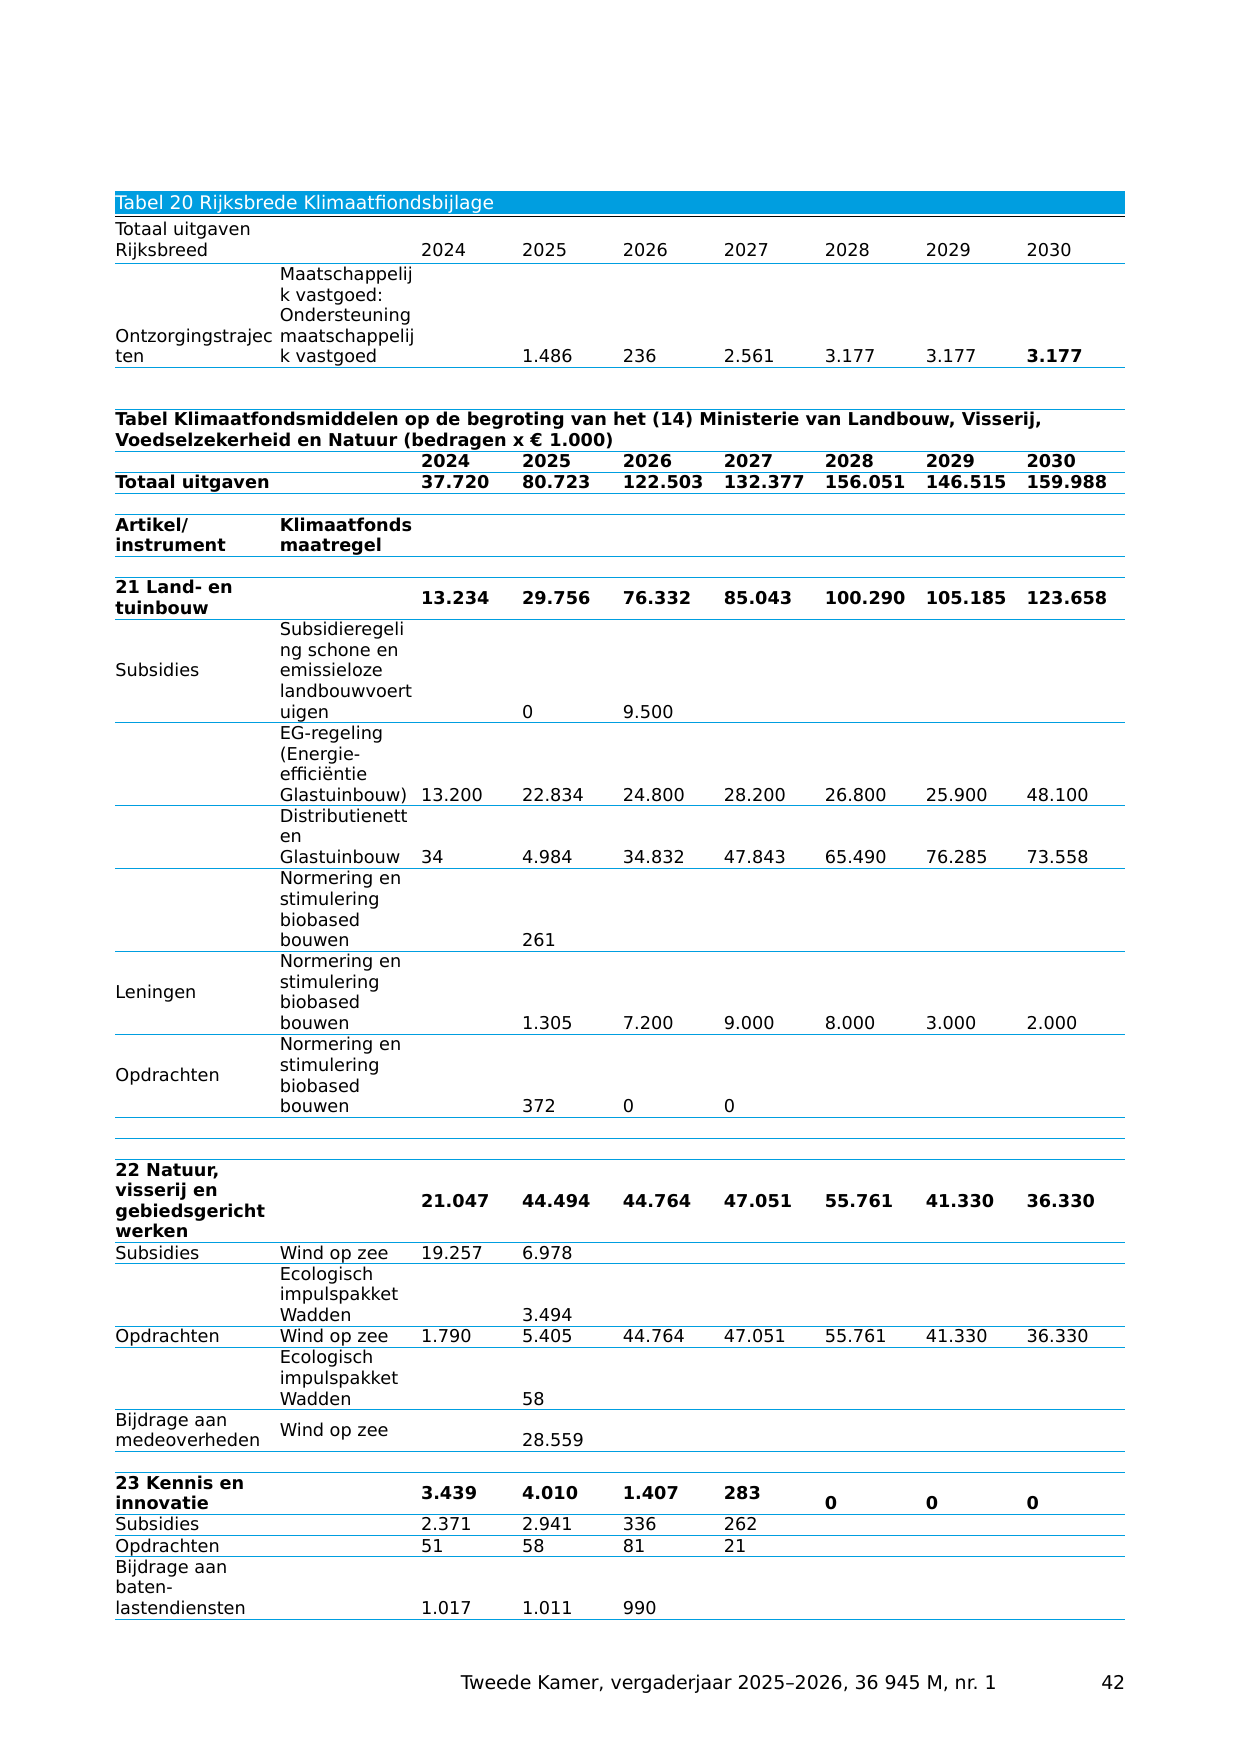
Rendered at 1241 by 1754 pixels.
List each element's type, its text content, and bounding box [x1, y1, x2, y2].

table_cell 36.330 [1024, 1327, 1125, 1347]
table_cell [277, 388, 418, 409]
table_cell [1024, 1348, 1125, 1409]
table_cell 156.051 [822, 473, 923, 493]
table_cell 41.330 [923, 1160, 1023, 1242]
table_cell [721, 1348, 822, 1409]
table_cell [1024, 1139, 1125, 1159]
table_cell [115, 1118, 277, 1138]
table_cell [519, 557, 620, 577]
table_cell [822, 388, 923, 409]
table_cell [620, 869, 721, 951]
table_cell 22 Natuur, visserij en gebiedsgericht werken [115, 1160, 277, 1242]
table_cell 0 [923, 1473, 1023, 1514]
table_cell [721, 869, 822, 951]
table_cell 24.800 [620, 723, 721, 805]
table_cell [822, 494, 923, 514]
table_cell [115, 1264, 277, 1326]
table_cell 34 [418, 806, 519, 868]
table_cell 44.494 [519, 1160, 620, 1242]
table_cell 236 [620, 264, 721, 367]
table_cell 2028 [822, 217, 923, 263]
table_cell [1024, 494, 1125, 514]
table_cell [620, 494, 721, 514]
table_cell 48.100 [1024, 723, 1125, 805]
table_cell [115, 368, 277, 388]
table_cell [277, 473, 418, 493]
table_cell 8.000 [822, 952, 923, 1034]
table_cell Subsidies [115, 620, 277, 722]
table_cell 100.290 [822, 578, 923, 619]
table_cell [418, 952, 519, 1034]
table_cell [418, 1264, 519, 1326]
table_cell 1.790 [418, 1327, 519, 1347]
table_cell [923, 494, 1023, 514]
table_cell 1.407 [620, 1473, 721, 1514]
table_cell Ontzorgingstrajecten [115, 264, 277, 367]
table_cell 2026 [620, 217, 721, 263]
table_cell 2.941 [519, 1515, 620, 1535]
table_cell 1.305 [519, 952, 620, 1034]
table_cell [115, 806, 277, 868]
table_cell 36.330 [1024, 1160, 1125, 1242]
table_cell 123.658 [1024, 578, 1125, 619]
table_cell 2029 [923, 217, 1023, 263]
table_cell [519, 368, 620, 388]
table_cell Subsidies [115, 1243, 277, 1263]
table_cell [1024, 1264, 1125, 1326]
table_cell Totaal uitgaven Rijksbreed [115, 217, 277, 263]
table_cell 3.177 [923, 264, 1023, 367]
table_cell [115, 494, 277, 514]
table_cell [822, 869, 923, 951]
table_cell [277, 452, 418, 472]
table_cell 21 Land- en tuinbouw [115, 578, 277, 619]
table_cell [1024, 1515, 1125, 1535]
table_cell 13.234 [418, 578, 519, 619]
table_cell [519, 515, 620, 556]
table_cell [277, 1139, 418, 1159]
table_cell 283 [721, 1473, 822, 1514]
table_cell 26.800 [822, 723, 923, 805]
table_cell 6.978 [519, 1243, 620, 1263]
table_cell [822, 1515, 923, 1535]
table_cell [923, 557, 1023, 577]
table_cell [115, 723, 277, 805]
table_cell 58 [519, 1536, 620, 1556]
table_cell Maatschappelijk vastgoed: Ondersteuning maatschappelijk vastgoed [277, 264, 418, 367]
table_cell 2.371 [418, 1515, 519, 1535]
table_cell [418, 1452, 519, 1472]
table_cell [277, 557, 418, 577]
table_cell [277, 1473, 418, 1514]
table_cell Wind op zee [277, 1243, 418, 1263]
table_cell [721, 494, 822, 514]
table_cell [620, 368, 721, 388]
table_cell [923, 1264, 1023, 1326]
table_cell Bijdrage aan medeoverheden [115, 1410, 277, 1451]
table_cell Opdrachten [115, 1327, 277, 1347]
table_cell 3.177 [822, 264, 923, 367]
table_cell [620, 557, 721, 577]
table_cell 2028 [822, 452, 923, 472]
table_cell [277, 1557, 418, 1618]
table_cell 3.439 [418, 1473, 519, 1514]
table_cell 0 [822, 1473, 923, 1514]
table_cell [418, 515, 519, 556]
table_cell [923, 869, 1023, 951]
table_cell [519, 1452, 620, 1472]
table_cell Distributienetten Glastuinbouw [277, 806, 418, 868]
table_cell Totaal uitgaven [115, 473, 277, 493]
table_cell 55.761 [822, 1160, 923, 1242]
table_cell 47.051 [721, 1160, 822, 1242]
table_cell [721, 1264, 822, 1326]
table_cell [277, 368, 418, 388]
table_cell [923, 620, 1023, 722]
table_cell [1024, 869, 1125, 951]
table_cell [115, 1452, 277, 1472]
table_cell [822, 620, 923, 722]
table_cell [418, 1035, 519, 1117]
table_cell [822, 1452, 923, 1472]
table_cell [620, 1452, 721, 1472]
table_cell 4.010 [519, 1473, 620, 1514]
table_cell [620, 1410, 721, 1451]
table_cell [721, 1139, 822, 1159]
table_cell [822, 1139, 923, 1159]
table_cell [721, 1118, 822, 1138]
table_cell [923, 368, 1023, 388]
table_cell 65.490 [822, 806, 923, 868]
table_cell 2.000 [1024, 952, 1125, 1034]
table_cell [1024, 1410, 1125, 1451]
table_cell 9.000 [721, 952, 822, 1034]
table_cell 2025 [519, 217, 620, 263]
table_cell Opdrachten [115, 1536, 277, 1556]
table_cell [418, 494, 519, 514]
table_cell [822, 557, 923, 577]
table_cell Subsidies [115, 1515, 277, 1535]
table_cell [923, 1557, 1023, 1618]
table_cell 7.200 [620, 952, 721, 1034]
table_cell 44.764 [620, 1160, 721, 1242]
table_cell [519, 388, 620, 409]
table_cell 81 [620, 1536, 721, 1556]
table_cell [822, 1118, 923, 1138]
table_cell Klimaatfondsmaatregel [277, 515, 418, 556]
table_cell [721, 1410, 822, 1451]
table_cell 47.051 [721, 1327, 822, 1347]
table_cell Opdrachten [115, 1035, 277, 1117]
table_cell 13.200 [418, 723, 519, 805]
table_cell 25.900 [923, 723, 1023, 805]
table_cell 29.756 [519, 578, 620, 619]
table_cell [923, 1118, 1023, 1138]
table_cell 28.200 [721, 723, 822, 805]
table_cell 159.988 [1024, 473, 1125, 493]
table_cell [822, 1264, 923, 1326]
table_cell 28.559 [519, 1410, 620, 1451]
table_cell [620, 515, 721, 556]
table_cell 58 [519, 1348, 620, 1409]
table_cell [277, 217, 418, 263]
table_cell 2029 [923, 452, 1023, 472]
table_cell 1.486 [519, 264, 620, 367]
table_cell [519, 1139, 620, 1159]
table_cell [1024, 388, 1125, 409]
table_cell [923, 1536, 1023, 1556]
table_cell 0 [1024, 1473, 1125, 1514]
table_cell 261 [519, 869, 620, 951]
table_cell 3.494 [519, 1264, 620, 1326]
table_cell [115, 869, 277, 951]
table_cell Normering en stimulering biobased bouwen [277, 1035, 418, 1117]
table_cell 76.285 [923, 806, 1023, 868]
table_cell [923, 1452, 1023, 1472]
table_cell Artikel/instrument [115, 515, 277, 556]
table_cell Ecologisch impulspakket Wadden [277, 1348, 418, 1409]
table_cell 44.764 [620, 1327, 721, 1347]
table_cell Ecologisch impulspakket Wadden [277, 1264, 418, 1326]
table_cell [115, 452, 277, 472]
table_cell [923, 515, 1023, 556]
table_cell [1024, 1452, 1125, 1472]
table_cell [1024, 1118, 1125, 1138]
table_cell 2027 [721, 452, 822, 472]
table_cell 80.723 [519, 473, 620, 493]
table_cell [923, 1035, 1023, 1117]
table_cell 5.405 [519, 1327, 620, 1347]
table_cell [519, 494, 620, 514]
table_cell Normering en stimulering biobased bouwen [277, 869, 418, 951]
table_cell [277, 1515, 418, 1535]
table_cell [721, 515, 822, 556]
table_cell [923, 1515, 1023, 1535]
table_cell [721, 1452, 822, 1472]
table_cell 0 [620, 1035, 721, 1117]
table_cell [115, 557, 277, 577]
table_cell [277, 494, 418, 514]
table_cell Wind op zee [277, 1410, 418, 1451]
table_cell [1024, 368, 1125, 388]
table_cell [418, 1118, 519, 1138]
table_cell [115, 1348, 277, 1409]
table_cell Bijdrage aan baten-lastendiensten [115, 1557, 277, 1618]
table_cell 990 [620, 1557, 721, 1618]
table_cell 0 [721, 1035, 822, 1117]
table_cell [418, 557, 519, 577]
table_cell [277, 1452, 418, 1472]
table_cell 21.047 [418, 1160, 519, 1242]
table_cell 372 [519, 1035, 620, 1117]
table_cell 2024 [418, 452, 519, 472]
table_cell 0 [519, 620, 620, 722]
table_cell [277, 1160, 418, 1242]
table_cell [721, 1557, 822, 1618]
table_cell 2024 [418, 217, 519, 263]
table_cell 122.503 [620, 473, 721, 493]
table_cell [277, 578, 418, 619]
table_cell 4.984 [519, 806, 620, 868]
table_cell [822, 1035, 923, 1117]
table_cell 2030 [1024, 452, 1125, 472]
table_cell 9.500 [620, 620, 721, 722]
table_cell [1024, 1035, 1125, 1117]
table_cell [822, 1410, 923, 1451]
table_cell 73.558 [1024, 806, 1125, 868]
table_cell Normering en stimulering biobased bouwen [277, 952, 418, 1034]
table_cell [822, 368, 923, 388]
table_cell 47.843 [721, 806, 822, 868]
table_cell [418, 869, 519, 951]
table_cell 3.000 [923, 952, 1023, 1034]
table_cell [418, 264, 519, 367]
table_cell [1024, 1243, 1125, 1263]
table_cell [620, 1118, 721, 1138]
table_cell [620, 1264, 721, 1326]
table_cell 23 Kennis en innovatie [115, 1473, 277, 1514]
table_cell [418, 1410, 519, 1451]
table_cell 3.177 [1024, 264, 1125, 367]
table_cell 2027 [721, 217, 822, 263]
table_cell 1.011 [519, 1557, 620, 1618]
table_cell 34.832 [620, 806, 721, 868]
table_cell 336 [620, 1515, 721, 1535]
table_cell [277, 1536, 418, 1556]
table_cell 2026 [620, 452, 721, 472]
table_cell 37.720 [418, 473, 519, 493]
table_cell [923, 388, 1023, 409]
table_cell 2030 [1024, 217, 1125, 263]
table_cell [418, 1139, 519, 1159]
table_cell 51 [418, 1536, 519, 1556]
table_cell 55.761 [822, 1327, 923, 1347]
table_cell [721, 620, 822, 722]
table_cell [721, 1243, 822, 1263]
table_cell [721, 388, 822, 409]
table_cell [418, 620, 519, 722]
table_cell [1024, 515, 1125, 556]
table_cell 262 [721, 1515, 822, 1535]
table_cell [1024, 620, 1125, 722]
table_cell [923, 1139, 1023, 1159]
table_cell [620, 1348, 721, 1409]
table_cell [822, 1557, 923, 1618]
table_cell [1024, 1557, 1125, 1618]
table_cell 85.043 [721, 578, 822, 619]
table_cell [620, 388, 721, 409]
table_cell 132.377 [721, 473, 822, 493]
table_cell 19.257 [418, 1243, 519, 1263]
table_cell Leningen [115, 952, 277, 1034]
table_cell [1024, 1536, 1125, 1556]
table_cell 21 [721, 1536, 822, 1556]
table_cell [822, 1243, 923, 1263]
table_cell Tabel Klimaatfondsmiddelen op de begroting van het (14) Ministerie van Landbouw, Visserij, Voedselzekerheid en Natuur (bedragen x € 1.000) [115, 410, 1125, 451]
table_cell [923, 1410, 1023, 1451]
table_cell 41.330 [923, 1327, 1023, 1347]
table_cell [822, 1348, 923, 1409]
table_cell 105.185 [923, 578, 1023, 619]
table_cell 2025 [519, 452, 620, 472]
table_cell Subsidieregeling schone en emissieloze landbouwvoertuigen [277, 620, 418, 722]
table_cell [923, 1348, 1023, 1409]
table_cell [721, 368, 822, 388]
table_cell [1024, 557, 1125, 577]
table_cell Wind op zee [277, 1327, 418, 1347]
table_cell [519, 1118, 620, 1138]
table_cell [418, 1348, 519, 1409]
table_cell [721, 557, 822, 577]
table_cell [620, 1139, 721, 1159]
table_cell [822, 1536, 923, 1556]
table_cell [923, 1243, 1023, 1263]
table_cell 76.332 [620, 578, 721, 619]
table_cell [418, 368, 519, 388]
table_cell EG-regeling (Energie- efficiëntie Glastuinbouw) [277, 723, 418, 805]
table_cell 1.017 [418, 1557, 519, 1618]
table_cell [115, 1139, 277, 1159]
table_cell [115, 388, 277, 409]
table_cell [822, 515, 923, 556]
table_cell 146.515 [923, 473, 1023, 493]
table_cell 2.561 [721, 264, 822, 367]
table_cell [418, 388, 519, 409]
table_cell [277, 1118, 418, 1138]
table_cell [620, 1243, 721, 1263]
table_cell 22.834 [519, 723, 620, 805]
